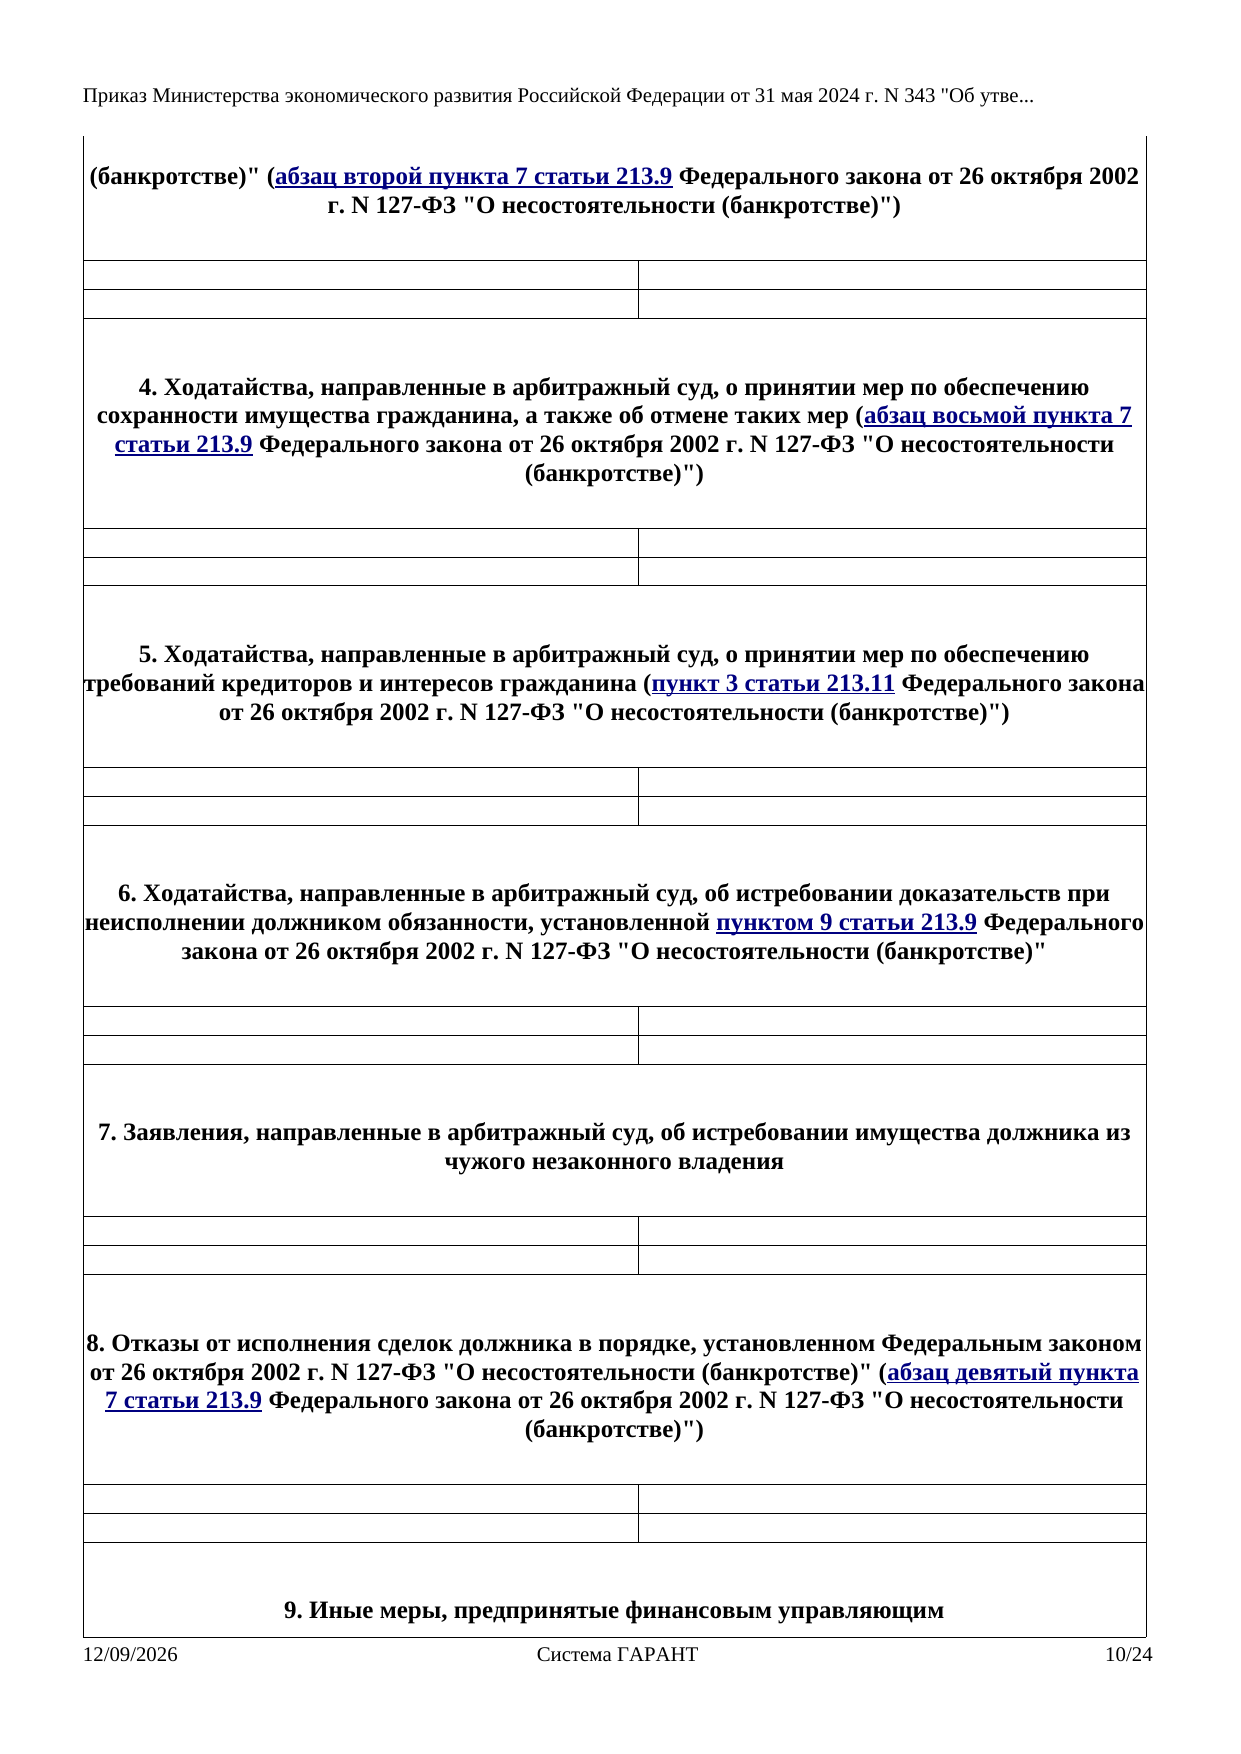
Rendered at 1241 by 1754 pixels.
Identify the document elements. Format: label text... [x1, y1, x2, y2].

table_cell [84, 1036, 638, 1064]
table_cell 8. Отказы от исполнения сделок должника в порядке, установленном Федеральным законом от 26 октября 2002 г. N 127-ФЗ "О несостоятельности (банкротстве)" (абзац девятый пункта 7 статьи 213.9 Федерального закона от 26 октября 2002 г. N 127-ФЗ "О несостоятельности (банкротстве)") [84, 1275, 1146, 1484]
table_cell [639, 1246, 1146, 1274]
table_cell 7. Заявления, направленные в арбитражный суд, об истребовании имущества должника из чужого незаконного владения [84, 1065, 1146, 1216]
table_cell [639, 768, 1146, 796]
table_cell [84, 1217, 638, 1245]
table_cell [84, 1246, 638, 1274]
table_cell [84, 290, 638, 318]
table_cell [84, 1485, 638, 1513]
table_cell [84, 797, 638, 825]
table_cell [639, 1217, 1146, 1245]
table_cell [84, 768, 638, 796]
table_cell 6. Ходатайства, направленные в арбитражный суд, об истребовании доказательств при неисполнении должником обязанности, установленной пунктом 9 статьи 213.9 Федерального закона от 26 октября 2002 г. N 127-ФЗ "О несостоятельности (банкротстве)" [84, 826, 1146, 1006]
table_cell [84, 1007, 638, 1035]
table_cell [639, 1514, 1146, 1542]
table_cell [639, 529, 1146, 557]
table_cell 4. Ходатайства, направленные в арбитражный суд, о принятии мер по обеспечению сохранности имущества гражданина, а также об отмене таких мер (абзац восьмой пункта 7 статьи 213.9 Федерального закона от 26 октября 2002 г. N 127-ФЗ "О несостоятельности (банкротстве)") [84, 319, 1146, 528]
table_cell [639, 261, 1146, 289]
table_cell [84, 558, 638, 585]
table_cell [639, 558, 1146, 585]
table_cell [639, 290, 1146, 318]
table_cell (банкротстве)" (абзац второй пункта 7 статьи 213.9 Федерального закона от 26 октября 2002 г. N 127-ФЗ "О несостоятельности (банкротстве)") [84, 136, 1146, 260]
table_cell [639, 1485, 1146, 1513]
table_cell 5. Ходатайства, направленные в арбитражный суд, о принятии мер по обеспечению требований кредиторов и интересов гражданина (пункт 3 статьи 213.11 Федерального закона от 26 октября 2002 г. N 127-ФЗ "О несостоятельности (банкротстве)") [84, 586, 1146, 767]
table_cell [639, 1007, 1146, 1035]
table_cell [84, 1514, 638, 1542]
table_cell [84, 529, 638, 557]
table_cell [84, 261, 638, 289]
table_cell 9. Иные меры, предпринятые финансовым управляющим [84, 1543, 1146, 1637]
table_cell [639, 797, 1146, 825]
table_cell [639, 1036, 1146, 1064]
